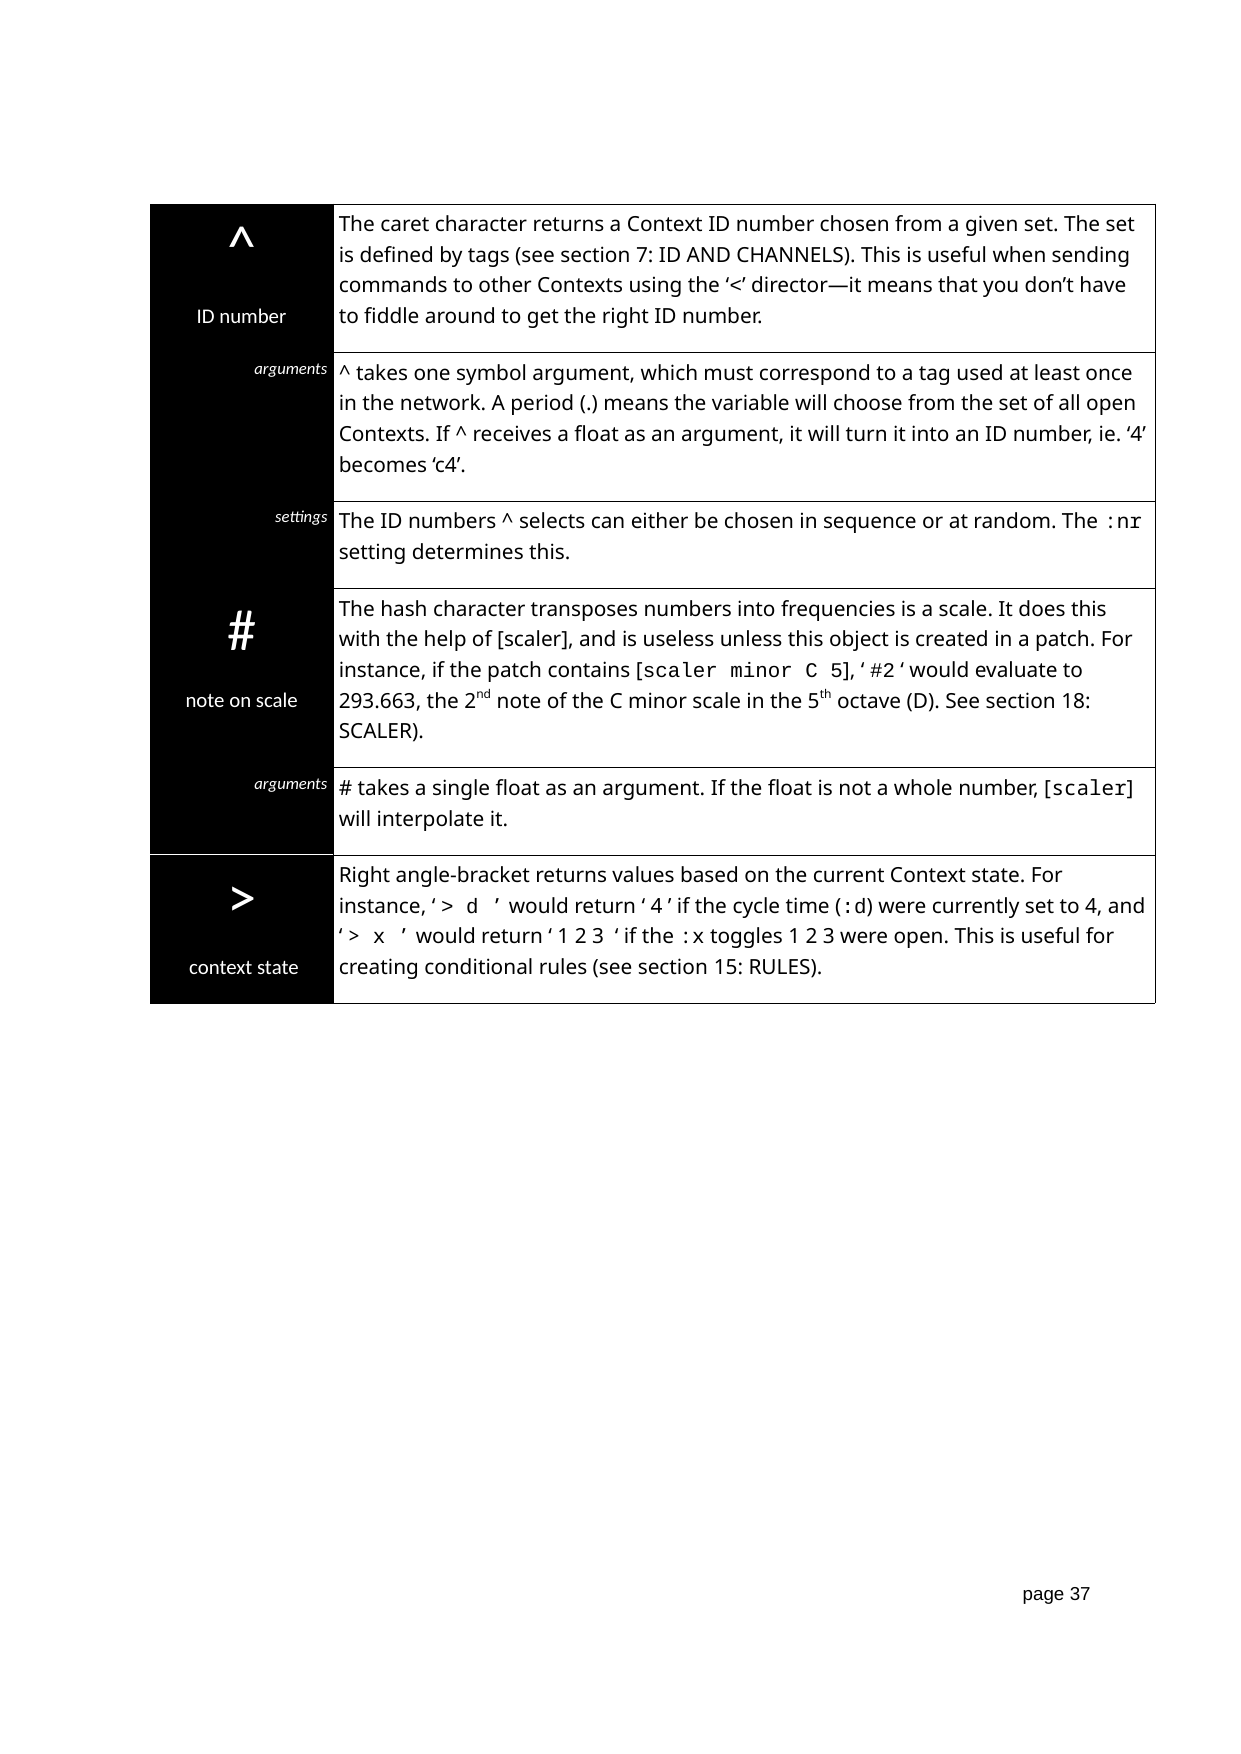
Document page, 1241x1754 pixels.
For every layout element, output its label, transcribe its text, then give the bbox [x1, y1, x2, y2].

table_cell # takes a single float as an argument. If the float is not a whole number, [scaler] will interpolate it. [334, 768, 1155, 854]
table_cell The hash character transposes numbers into frequencies is a scale. It does this with the help of [scaler], and is useless unless this object is created in a patch. For instance, if the patch contains [scaler minor C 5], ‘ #2 ‘ would evaluate to 293.663, the 2nd note of the C minor scale in the 5th octave (D). See section 18: SCALER). [334, 589, 1155, 767]
table_cell ^ takes one symbol argument, which must correspond to a tag used at least once in the network. A period (.) means the variable will choose from the set of all open Contexts. If ^ receives a float as an argument, it will turn it into an ID number, ie. ‘4’ becomes ‘c4’. [334, 353, 1155, 501]
table_cell # note on scale [150, 588, 333, 767]
table_cell arguments [150, 768, 333, 854]
table_cell settings [150, 502, 333, 588]
table_cell arguments [150, 353, 333, 501]
table_cell Right angle-bracket returns values based on the current Context state. For instance, ‘ > d ’ would return ‘ 4 ’ if the cycle time (:d) were currently set to 4, and ‘ > x ’ would return ‘ 1 2 3 ‘ if the :x toggles 1 2 3 were open. This is useful for creating conditional rules (see section 15: RULES). [334, 856, 1155, 1003]
table_cell The ID numbers ^ selects can either be chosen in sequence or at random. The :nr setting determines this. [334, 502, 1155, 588]
table_cell ^ ID number [150, 205, 333, 352]
table_cell The caret character returns a Context ID number chosen from a given set. The set is defined by tags (see section 7: ID AND CHANNELS). This is useful when sending commands to other Contexts using the ‘<’ director—it means that you don’t have to fiddle around to get the right ID number. [334, 205, 1155, 352]
table_cell > context state [150, 855, 333, 1003]
